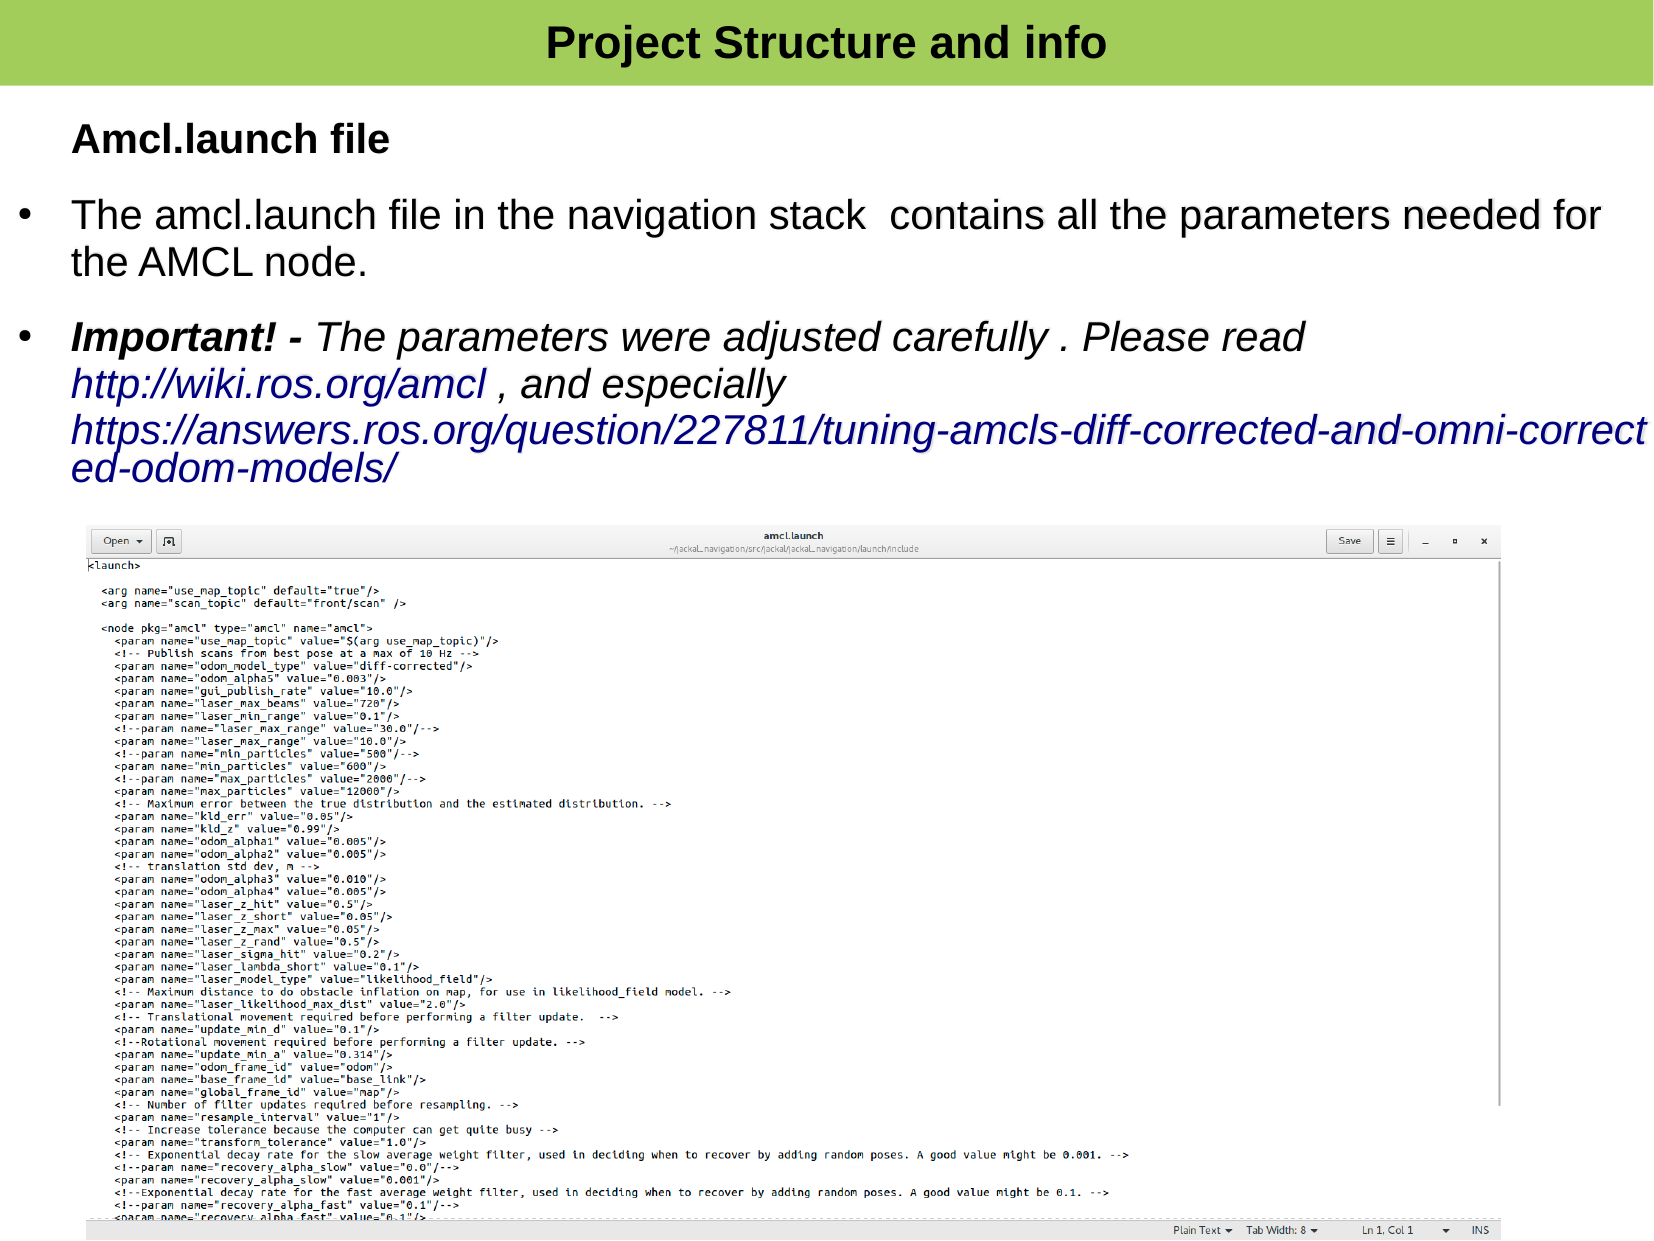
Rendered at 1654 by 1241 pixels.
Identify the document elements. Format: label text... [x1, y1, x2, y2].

picture [86, 524, 1501, 1240]
list Amcl.launch file The amcl.launch file in the navigation stack contains all the parameters needed for the AMCL node. Important! - The parameters were adjusted carefully . Please read http://wiki.ros.org/amcl , and especially https://answers.ros.org/question/227811/tuning-amcls-diff-corrected-and-omni-corrected-odom-models/ [0, 115, 1654, 1241]
title Project Structure and info [0, 0, 1654, 86]
